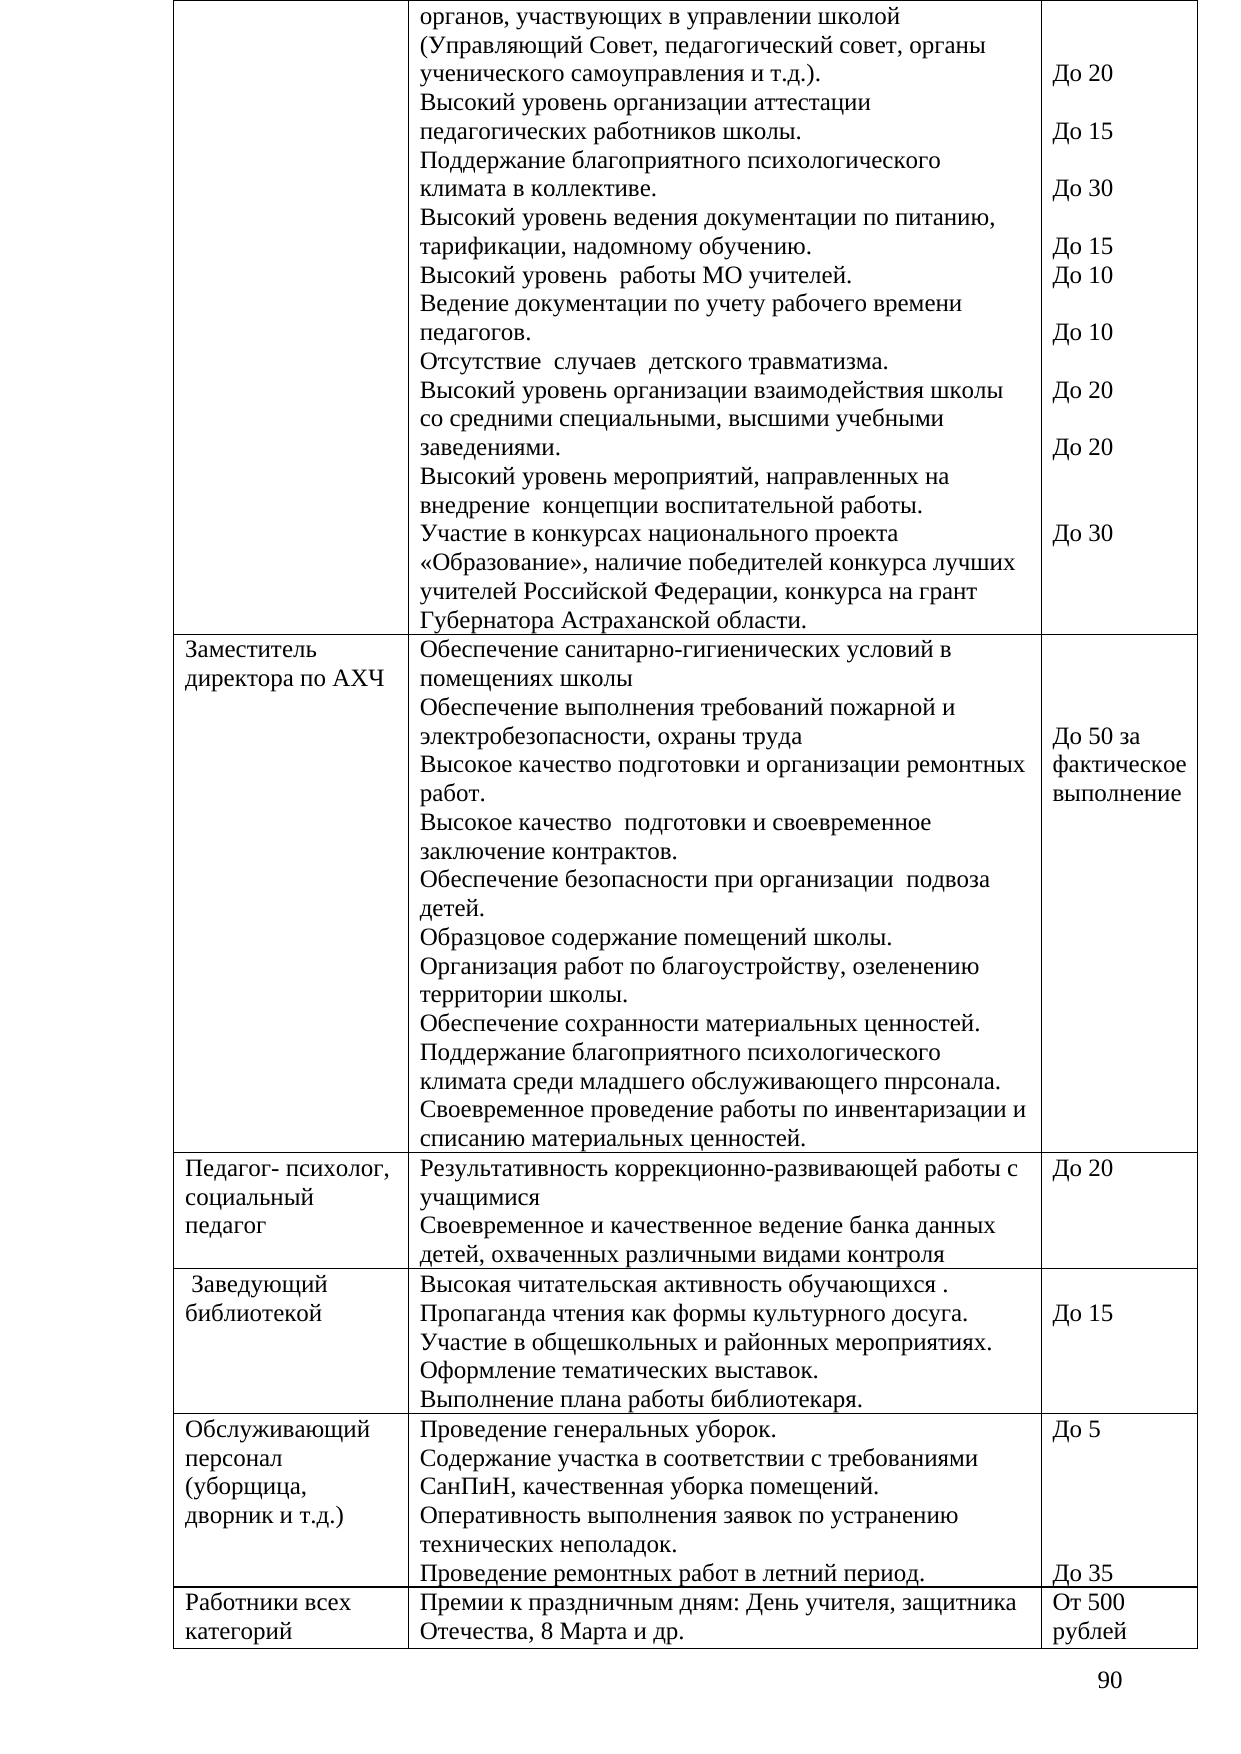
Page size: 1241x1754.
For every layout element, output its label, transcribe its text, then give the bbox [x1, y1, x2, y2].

table_cell До 5 До 35 [1042, 1414, 1197, 1586]
table_cell Результативность коррекционно-развивающей работы с учащимися Своевременное и качественное ведение банка данных детей, охваченных различными видами контроля [409, 1153, 1041, 1268]
table_cell От 500 рублей [1042, 1588, 1197, 1648]
table_cell Работники всех категорий [174, 1588, 408, 1648]
table_cell органов, участвующих в управлении школой (Управляющий Совет, педагогический совет, органы ученического самоуправления и т.д.). Высокий уровень организации аттестации педагогических работников школы. Поддержание благоприятного психологического климата в коллективе. Высокий уровень ведения документации по питанию, тарификации, надомному обучению. Высокий уровень работы МО учителей. Ведение документации по учету рабочего времени педагогов. Отсутствие случаев детского травматизма. Высокий уровень организации взаимодействия школы со средними специальными, высшими учебными заведениями. Высокий уровень мероприятий, направленных на внедрение концепции воспитательной работы. Участие в конкурсах национального проекта «Образование», наличие победителей конкурса лучших учителей Российской Федерации, конкурса на грант Губернатора Астраханской области. [409, 1, 1041, 633]
table_cell Заведующий библиотекой [174, 1269, 408, 1413]
table_cell До 20 До 15 До 30 До 15 До 10 До 10 До 20 До 20 До 30 [1042, 1, 1197, 633]
table_cell Заместитель директора по АХЧ [174, 635, 408, 1152]
table_cell Обеспечение санитарно-гигиенических условий в помещениях школы Обеспечение выполнения требований пожарной и электробезопасности, охраны труда Высокое качество подготовки и организации ремонтных работ. Высокое качество подготовки и своевременное заключение контрактов. Обеспечение безопасности при организации подвоза детей. Образцовое содержание помещений школы. Организация работ по благоустройству, озеленению территории школы. Обеспечение сохранности материальных ценностей. Поддержание благоприятного психологического климата среди младшего обслуживающего пнрсонала. Своевременное проведение работы по инвентаризации и списанию материальных ценностей. [409, 635, 1041, 1152]
table_cell Проведение генеральных уборок. Содержание участка в соответствии с требованиями СанПиН, качественная уборка помещений. Оперативность выполнения заявок по устранению технических неполадок. Проведение ремонтных работ в летний период. [409, 1414, 1041, 1586]
table_cell [174, 1, 408, 633]
table_cell Высокая читательская активность обучающихся . Пропаганда чтения как формы культурного досуга. Участие в общешкольных и районных мероприятиях. Оформление тематических выставок. Выполнение плана работы библиотекаря. [409, 1269, 1041, 1413]
table_cell До 20 [1042, 1153, 1197, 1268]
table_cell Премии к праздничным дням: День учителя, защитника Отечества, 8 Марта и др. [409, 1588, 1041, 1648]
table_cell Педагог- психолог, социальный педагог [174, 1153, 408, 1268]
table_cell До 15 [1042, 1269, 1197, 1413]
table_cell Обслуживающий персонал (уборщица, дворник и т.д.) [174, 1414, 408, 1586]
table_cell До 50 за фактическое выполнение [1042, 635, 1197, 1152]
